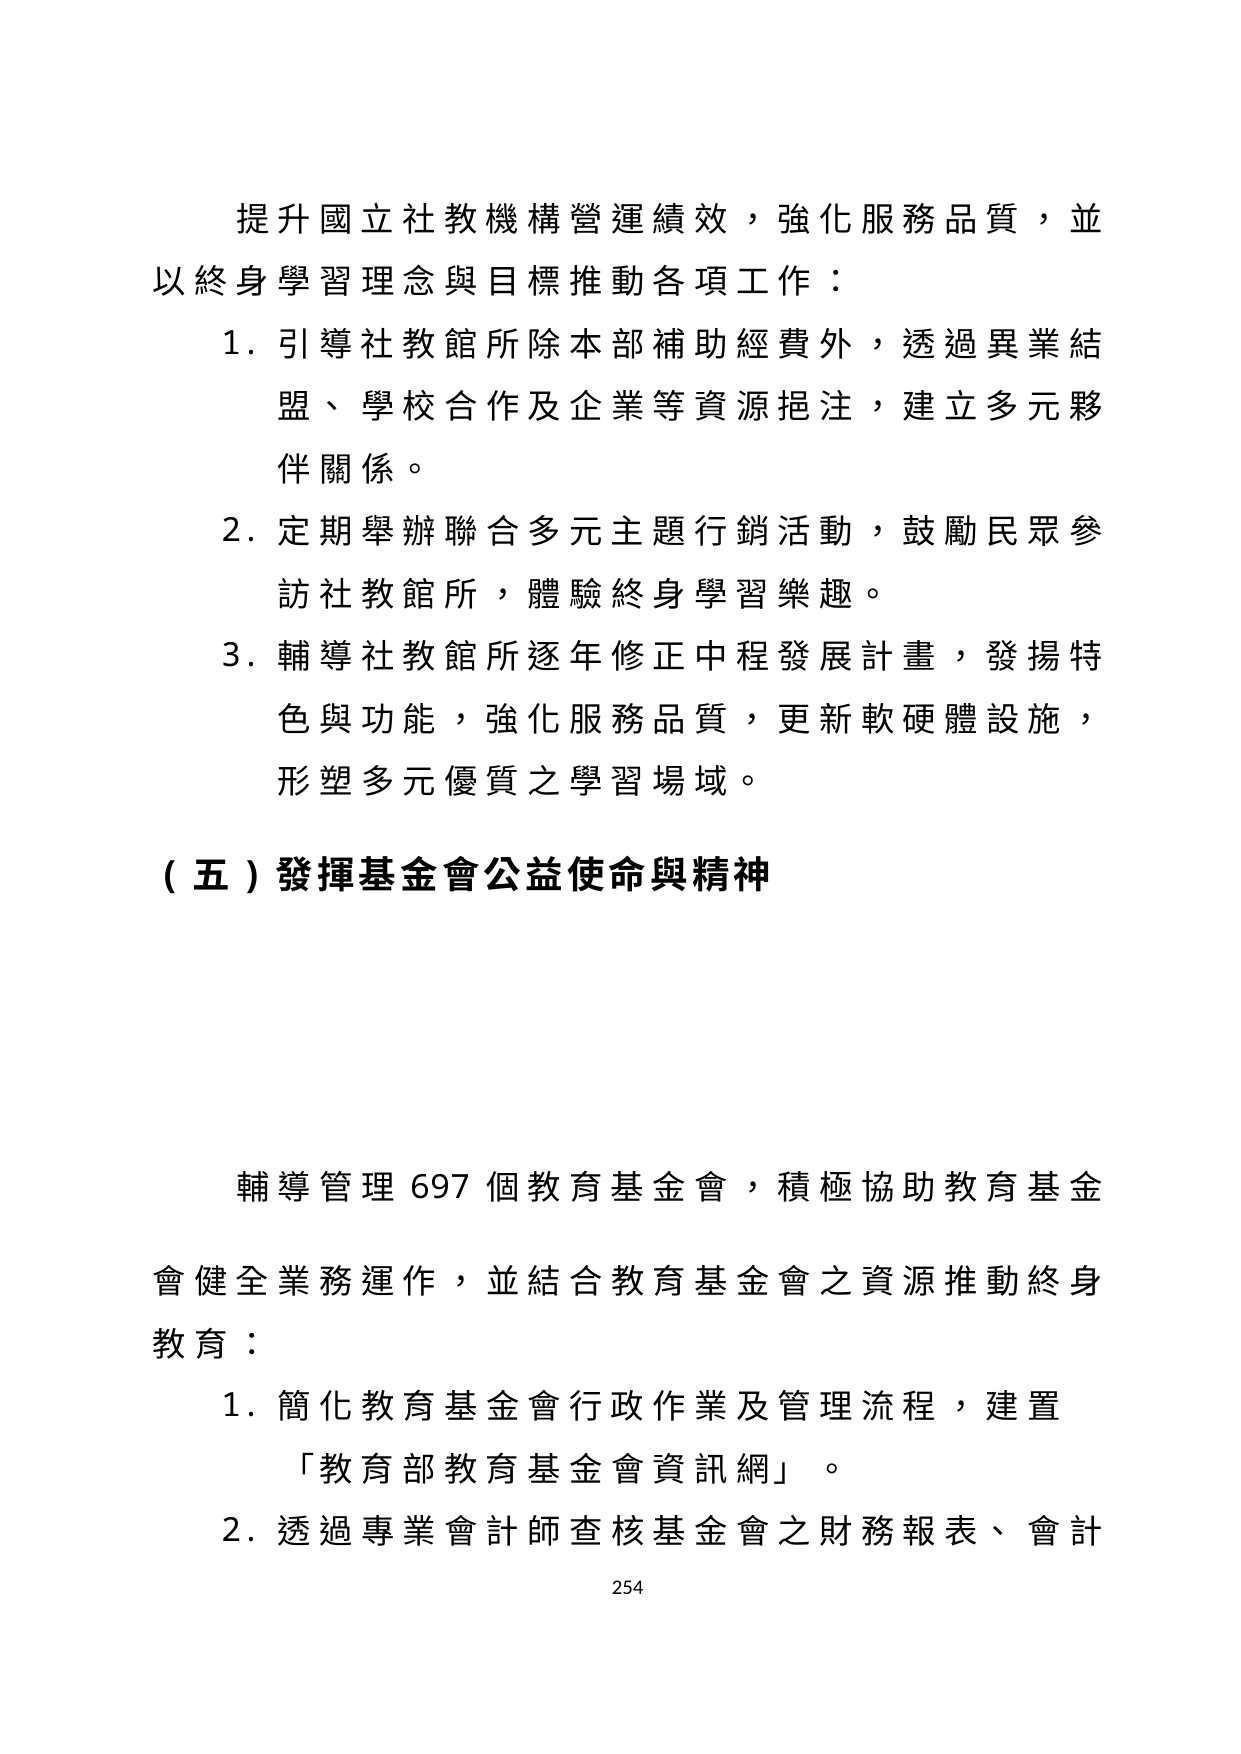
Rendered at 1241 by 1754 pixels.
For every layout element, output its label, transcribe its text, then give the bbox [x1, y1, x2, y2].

text 輔導管理697個教育基金會，積極協助教育基金會健全業務運作，並結合教育基金會之資源推動終身教育： [148, 1112, 1107, 1362]
text 2.透過專業會計師查核基金會之財務報表、會計 [148, 1487, 1107, 1550]
text 3.輔導社教館所逐年修正中程發展計畫，發揚特色與功能，強化服務品質，更新軟硬體設施，形塑多元優質之學習場域。 [148, 612, 1107, 800]
text (五)發揮基金會公益使命與精神 [148, 800, 1107, 925]
text 1.簡化教育基金會行政作業及管理流程，建置「教育部教育基金會資訊網」。 [148, 1362, 1107, 1487]
text 1.引導社教館所除本部補助經費外，透過異業結盟、學校合作及企業等資源挹注，建立多元夥伴關係。 [148, 300, 1107, 487]
text 提升國立社教機構營運績效，強化服務品質，並以終身學習理念與目標推動各項工作： [148, 175, 1107, 300]
text 2.定期舉辦聯合多元主題行銷活動，鼓勵民眾參訪社教館所，體驗終身學習樂趣。 [148, 487, 1107, 612]
